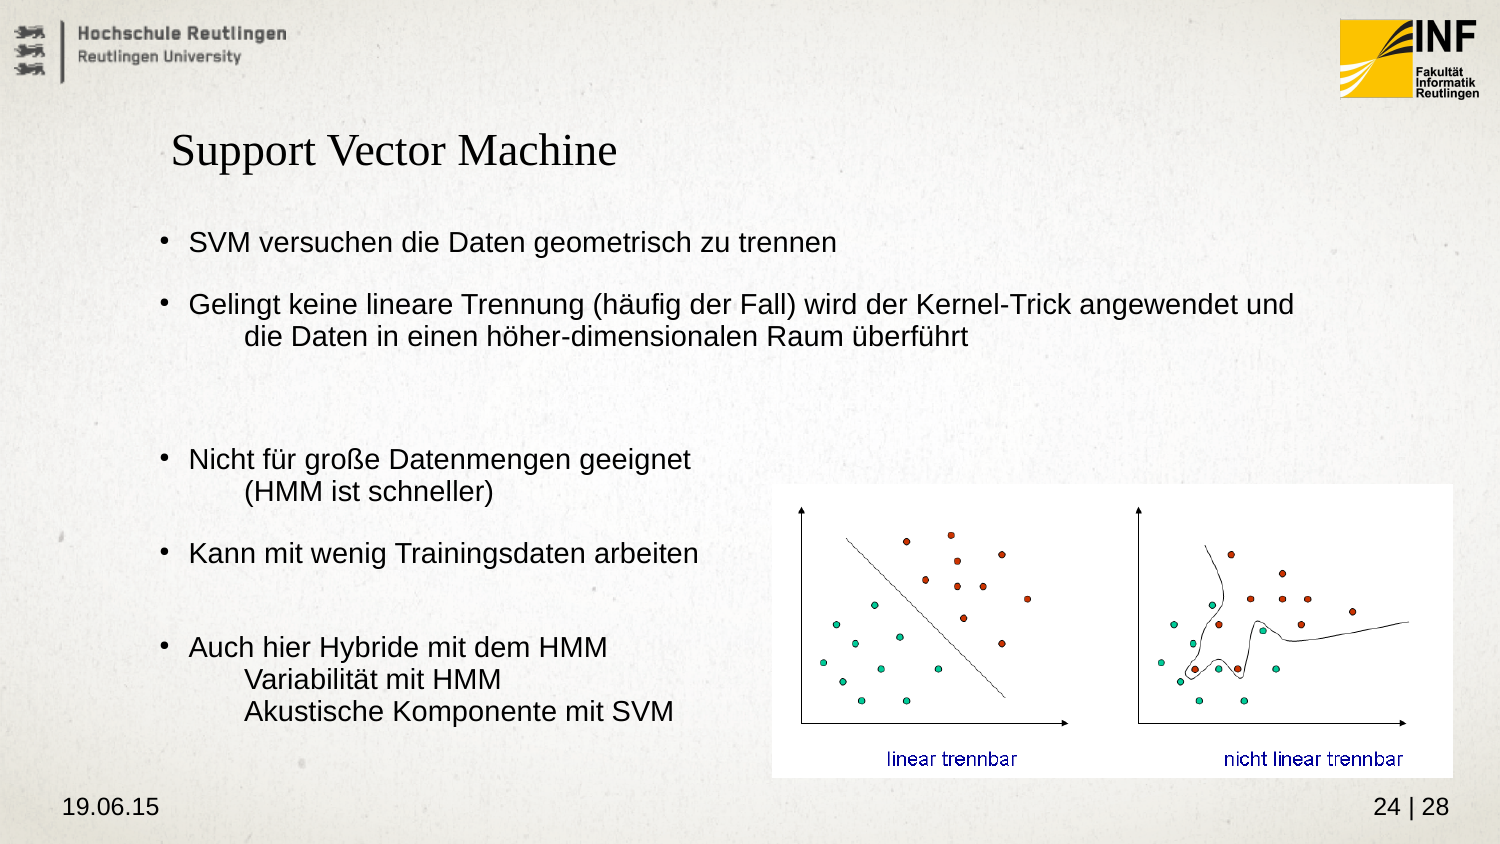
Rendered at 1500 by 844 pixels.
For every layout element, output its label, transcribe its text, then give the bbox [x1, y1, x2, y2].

title Support Vector Machine [159, 106, 1341, 188]
picture [0, 0, 1500, 844]
list SVM versuchen die Daten geometrisch zu trennen Gelingt keine lineare Trennung (häufig der Fall) wird der Kernel-Trick angewendet und die Daten in einen höher-dimensionalen Raum überführt Nicht für große Datenmengen geeignet (HMM ist schneller) Kann mit wenig Trainingsdaten arbeiten Auch hier Hybride mit dem HMM Variabilität mit HMM Akustische Komponente mit SVM [159, 225, 1341, 731]
